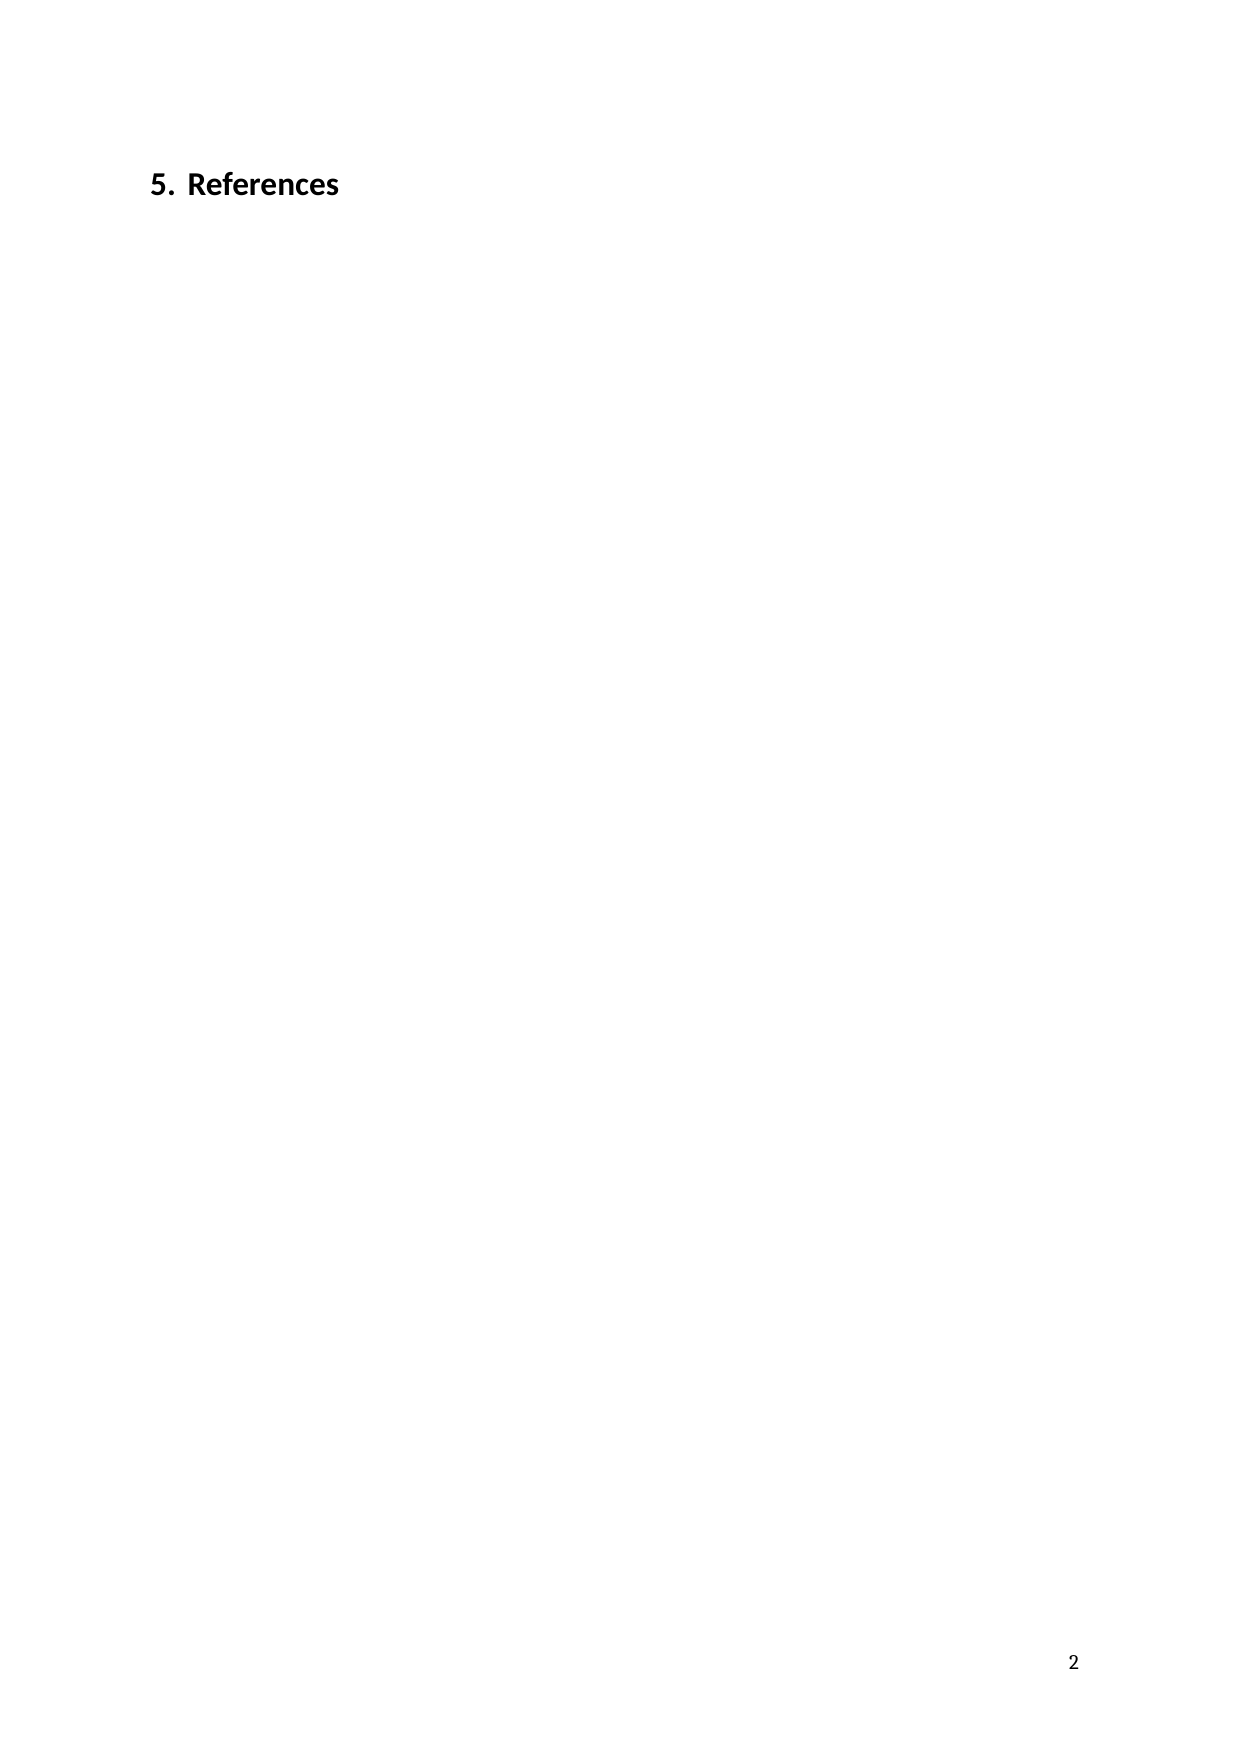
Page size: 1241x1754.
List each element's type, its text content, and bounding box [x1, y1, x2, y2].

list References [150, 162, 1090, 203]
